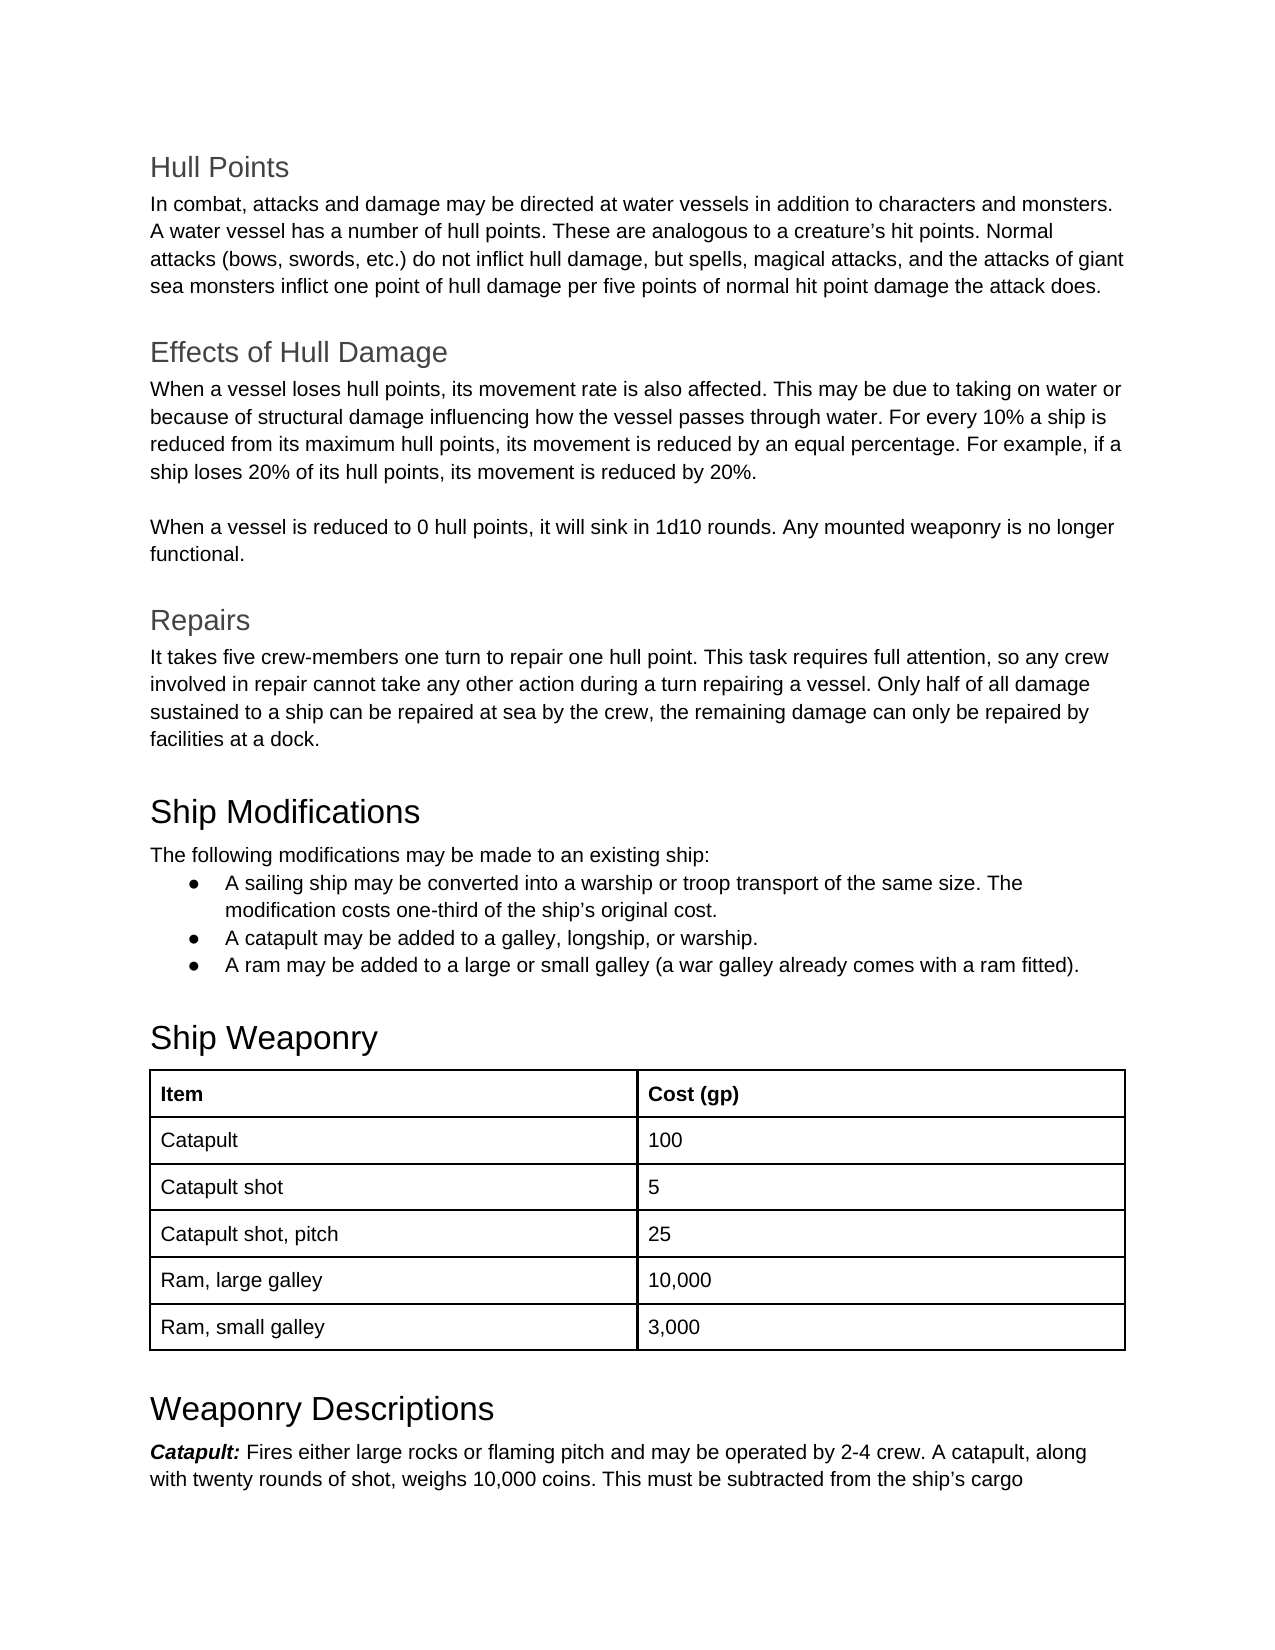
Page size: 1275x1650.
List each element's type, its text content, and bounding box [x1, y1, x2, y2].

text Catapult: Fires either large rocks or flaming pitch and may be operated by 2-4 crew. A catapult, along with twenty rounds of shot, weighs 10,000 coins. This must be subtracted from the ship’s cargo [150, 1440, 1125, 1491]
subtitle Hull Points [150, 150, 1125, 183]
table_cell 10,000 [639, 1258, 1124, 1302]
list A sailing ship may be converted into a warship or troop transport of the same size. The modification costs one-third of the ship’s original cost. [187, 871, 1125, 922]
table_cell 25 [639, 1211, 1124, 1256]
subtitle Repairs [150, 603, 1125, 636]
table_cell 3,000 [639, 1305, 1124, 1349]
table_cell Ram, small galley [151, 1305, 636, 1349]
table_cell Catapult shot [151, 1165, 636, 1209]
subtitle Weaponry Descriptions [150, 1389, 1125, 1427]
list A ram may be added to a large or small galley (a war galley already comes with a ram fitted). [187, 953, 1125, 977]
text In combat, attacks and damage may be directed at water vessels in addition to characters and monsters. A water vessel has a number of hull points. These are analogous to a creature’s hit points. Normal attacks (bows, swords, etc.) do not inflict hull damage, but spells, magical attacks, and the attacks of giant sea monsters inflict one point of hull damage per five points of normal hit point damage the attack does. [150, 192, 1125, 298]
text It takes five crew-members one turn to repair one hull point. This task requires full attention, so any crew involved in repair cannot take any other action during a turn repairing a vessel. Only half of all damage sustained to a ship can be repaired at sea by the crew, the remaining damage can only be repaired by facilities at a dock. [150, 645, 1125, 751]
table_cell 5 [639, 1165, 1124, 1209]
table_cell Catapult shot, pitch [151, 1211, 636, 1256]
table_cell 100 [639, 1118, 1124, 1162]
table_header Item [151, 1071, 636, 1116]
text The following modifications may be made to an existing ship: [150, 843, 1125, 867]
text When a vessel is reduced to 0 hull points, it will sink in 1d10 rounds. Any mounted weaponry is no longer functional. [150, 514, 1125, 566]
table_cell Ram, large galley [151, 1258, 636, 1302]
subtitle Effects of Hull Damage [150, 335, 1125, 369]
table_cell Catapult [151, 1118, 636, 1162]
subtitle Ship Weaponry [150, 1018, 1125, 1057]
table_header Cost (gp) [639, 1071, 1124, 1116]
text When a vessel loses hull points, its movement rate is also affected. This may be due to taking on water or because of structural damage influencing how the vessel passes through water. For every 10% a ship is reduced from its maximum hull points, its movement is reduced by an equal percentage. For example, if a ship loses 20% of its hull points, its movement is reduced by 20%. [150, 377, 1125, 483]
list A catapult may be added to a galley, longship, or warship. [187, 926, 1125, 950]
subtitle Ship Modifications [150, 792, 1125, 831]
